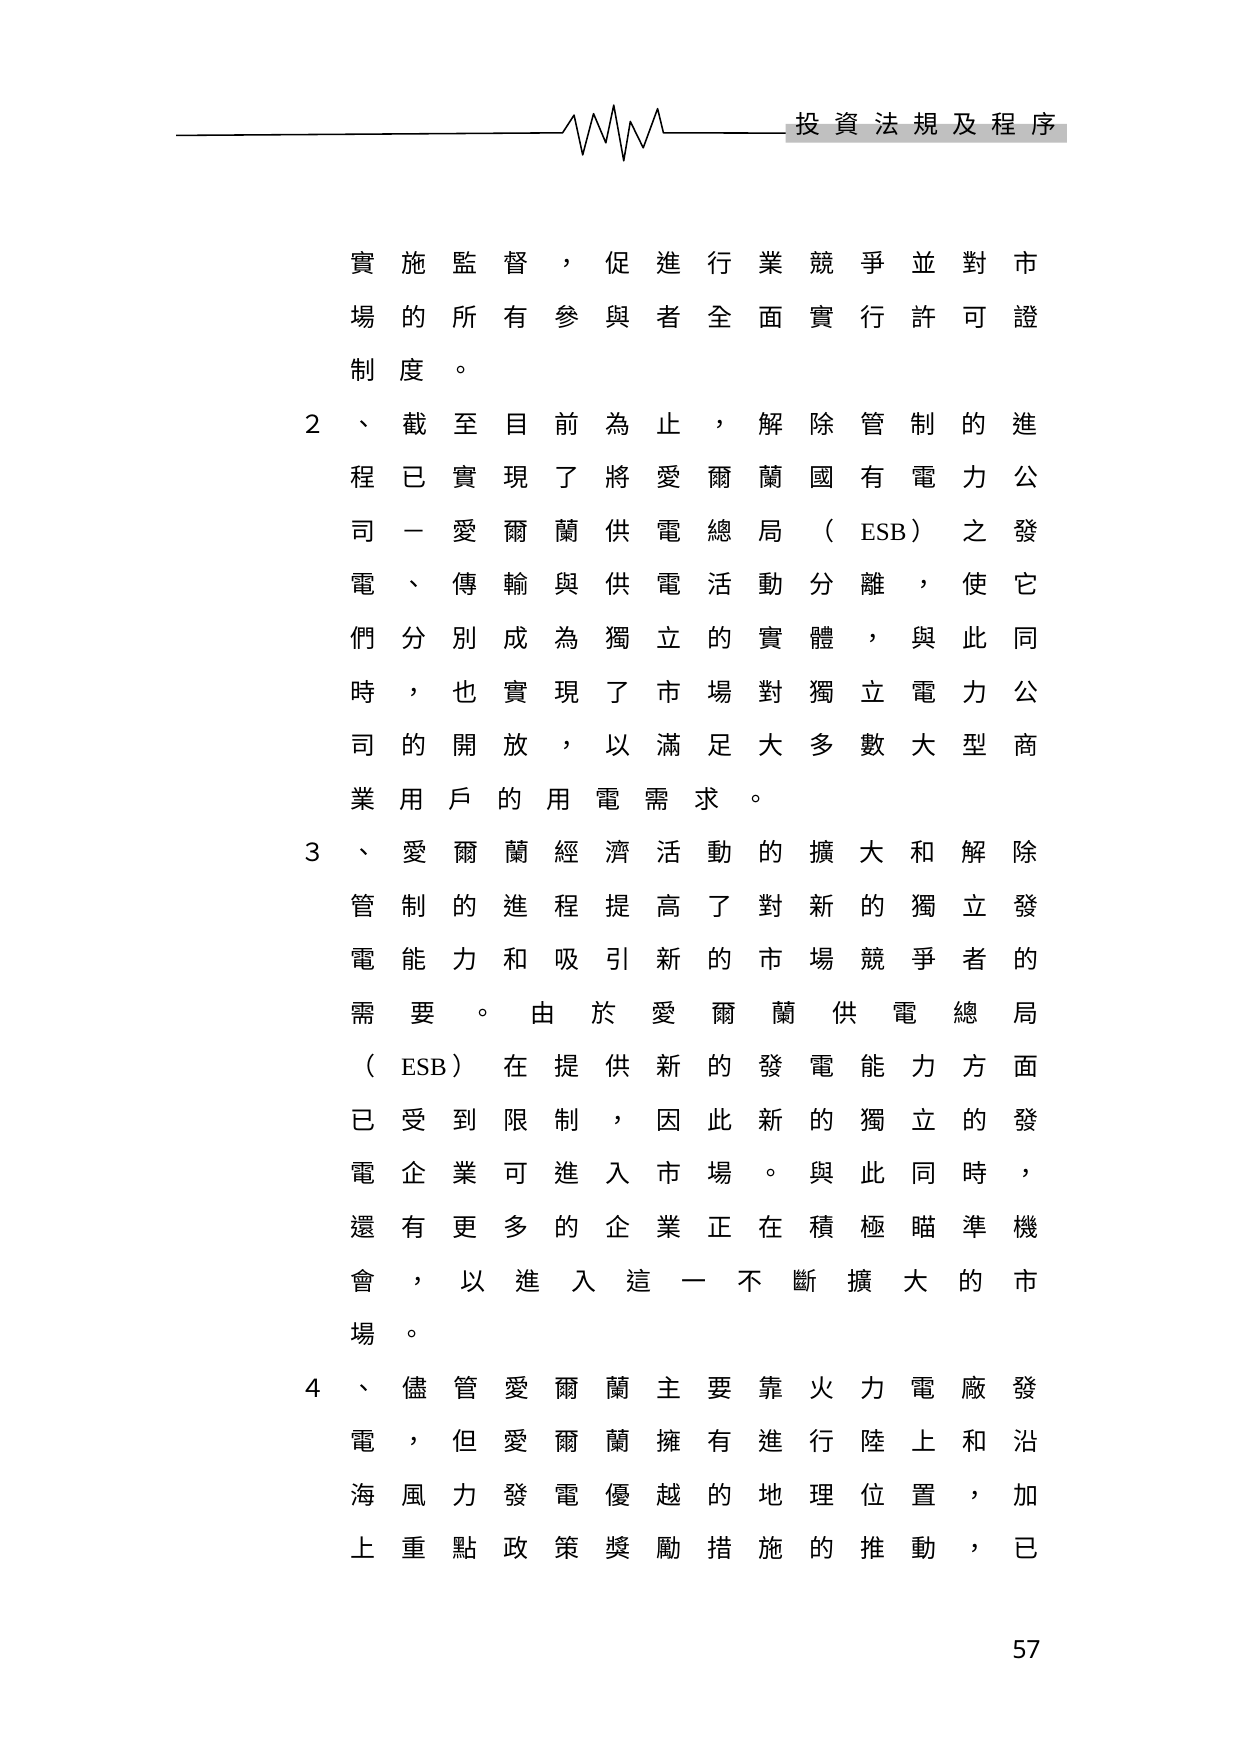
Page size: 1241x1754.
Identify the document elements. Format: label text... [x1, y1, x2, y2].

text ２、截至目前為止，解除管制的進程已實現了將愛爾蘭國有電力公司－愛爾蘭供電總局（ESB）之發電、傳輸與供電活動分離，使它們分別成為獨立的實體，與此同時，也實現了市場對獨立電力公司的開放，以滿足大多數大型商業用戶的用電需求。 [276, 398, 1063, 826]
text 實施監督，促進行業競爭並對市場的所有參與者全面實行許可證制度。 [276, 237, 1063, 398]
text ４、儘管愛爾蘭主要靠火力電廠發電，但愛爾蘭擁有進行陸上和沿海風力發電優越的地理位置，加上重點政策獎勵措施的推動，已 [276, 1362, 1063, 1576]
text ３、愛爾蘭經濟活動的擴大和解除管制的進程提高了對新的獨立發電能力和吸引新的市場競爭者的需要。由於愛爾蘭供電總局（ESB）在提供新的發電能力方面已受到限制，因此新的獨立的發電企業可進入市場。與此同時，還有更多的企業正在積極瞄準機會，以進入這一不斷擴大的市場。 [276, 826, 1063, 1362]
